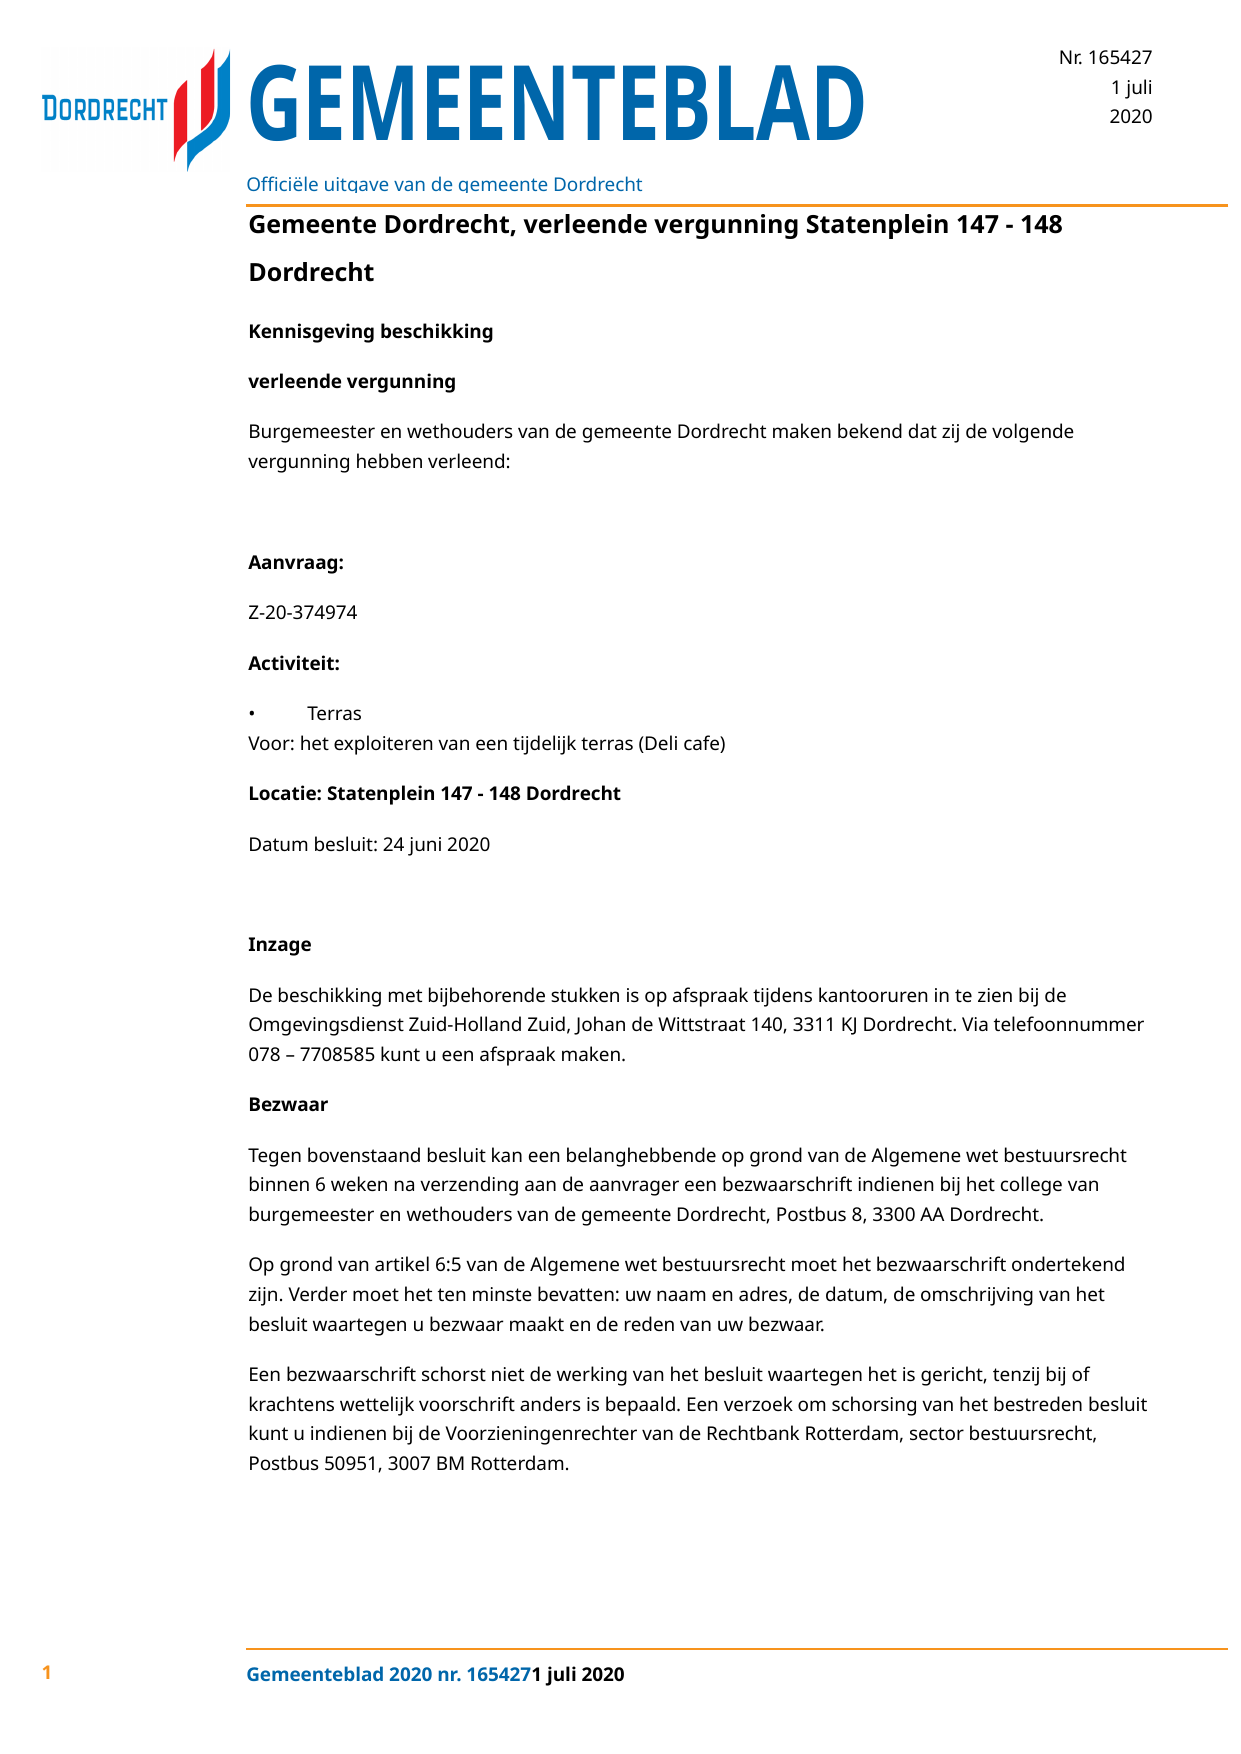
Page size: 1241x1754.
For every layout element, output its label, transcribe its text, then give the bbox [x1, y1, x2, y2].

text Datum besluit: 24 juni 2020 [248, 831, 1152, 857]
text Voor: het exploiteren van een tijdelijk terras (Deli cafe) [248, 730, 1152, 756]
text De beschikking met bijbehorende stukken is op afspraak tijdens kantooruren in te zien bij de Omgevingsdienst Zuid-Holland Zuid, Johan de Wittstraat 140, 3311 KJ Dordrecht. Via telefoonnummer 078 – 7708585 kunt u een afspraak maken. [248, 982, 1152, 1067]
text verleende vergunning [248, 368, 1152, 394]
text Kennisgeving beschikking [248, 318, 1152, 344]
text Z-20-374974 [248, 599, 1152, 625]
text Locatie: Statenplein 147 - 148 Dordrecht [248, 780, 1152, 806]
text Op grond van artikel 6:5 van de Algemene wet bestuursrecht moet het bezwaarschrift ondertekend zijn. Verder moet het ten minste bevatten: uw naam en adres, de datum, de omschrijving van het besluit waartegen u bezwaar maakt en de reden van uw bezwaar. [248, 1252, 1152, 1337]
text Tegen bovenstaand besluit kan een belanghebbende op grond van de Algemene wet bestuursrecht binnen 6 weken na verzending aan de aanvrager een bezwaarschrift indienen bij het college van burgemeester en wethouders van de gemeente Dordrecht, Postbus 8, 3300 AA Dordrecht. [248, 1142, 1152, 1227]
text Bezwaar [248, 1092, 1152, 1117]
picture [41, 47, 231, 172]
text Aanvraag: [248, 549, 1152, 575]
text Activiteit: [248, 650, 1152, 676]
text Burgemeester en wethouders van de gemeente Dordrecht maken bekend dat zij de volgende vergunning hebben verleend: [248, 419, 1152, 474]
text Gemeente Dordrecht, verleende vergunning Statenplein 147 - 148 Dordrecht [248, 207, 1152, 288]
list Terras [248, 700, 1152, 726]
text Een bezwaarschrift schorst niet de werking van het besluit waartegen het is gericht, tenzij bij of krachtens wettelijk voorschrift anders is bepaald. Een verzoek om schorsing van het bestreden besluit kunt u indienen bij de Voorzieningenrechter van de Rechtbank Rotterdam, sector bestuursrecht, Postbus 50951, 3007 BM Rotterdam. [248, 1361, 1152, 1476]
text Inzage [248, 932, 1152, 957]
